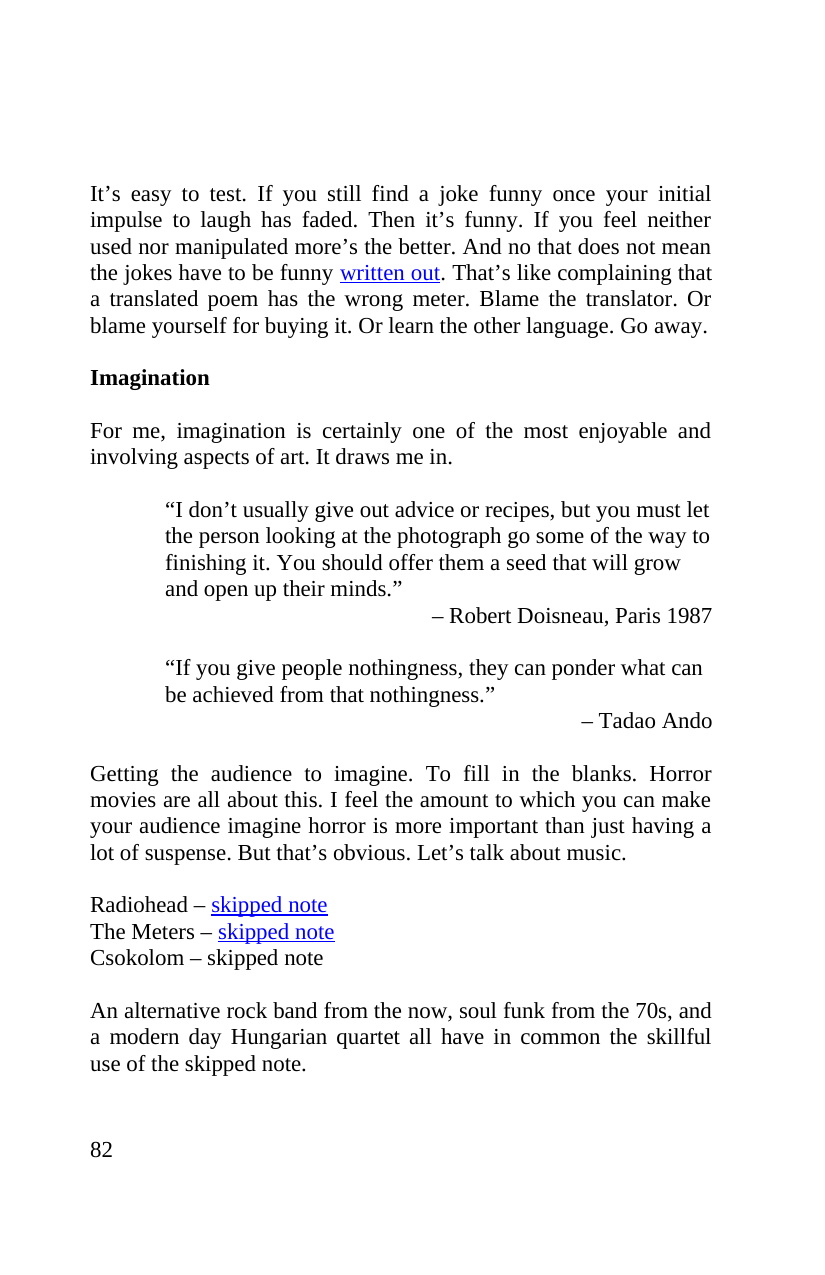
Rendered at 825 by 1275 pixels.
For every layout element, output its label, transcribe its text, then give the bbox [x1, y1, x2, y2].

text Csokolom – skipped note [90, 944, 712, 971]
text – Tadao Ando [165, 707, 712, 733]
text An alternative rock band from the now, soul funk from the 70s, and a modern day Hungarian quartet all have in common the skillful use of the skipped note. [90, 997, 712, 1076]
text Imagination [90, 364, 712, 391]
text “I don’t usually give out advice or recipes, but you must let the person looking at the photograph go some of the way to finishing it. You should offer them a seed that will grow and open up their minds.” [165, 496, 712, 602]
text Getting the audience to imagine. To fill in the blanks. Horror movies are all about this. I feel the amount to which you can make your audience imagine horror is more important than just having a lot of suspense. But that’s obvious. Let’s talk about music. [90, 760, 712, 865]
text – Robert Doisneau, Paris 1987 [165, 602, 712, 628]
text “If you give people nothingness, they can ponder what can be achieved from that nothingness.” [165, 654, 712, 707]
text It’s easy to test. If you still find a joke funny once your initial impulse to laugh has faded. Then it’s funny. If you feel neither used nor manipulated more’s the better. And no that does not mean the jokes have to be funny written out. That’s like complaining that a translated poem has the wrong meter. Blame the translator. Or blame yourself for buying it. Or learn the other language. Go away. [90, 180, 712, 338]
text Radiohead – skipped note [90, 892, 712, 918]
text For me, imagination is certainly one of the most enjoyable and involving aspects of art. It draws me in. [90, 417, 712, 470]
text The Meters – skipped note [90, 918, 712, 944]
